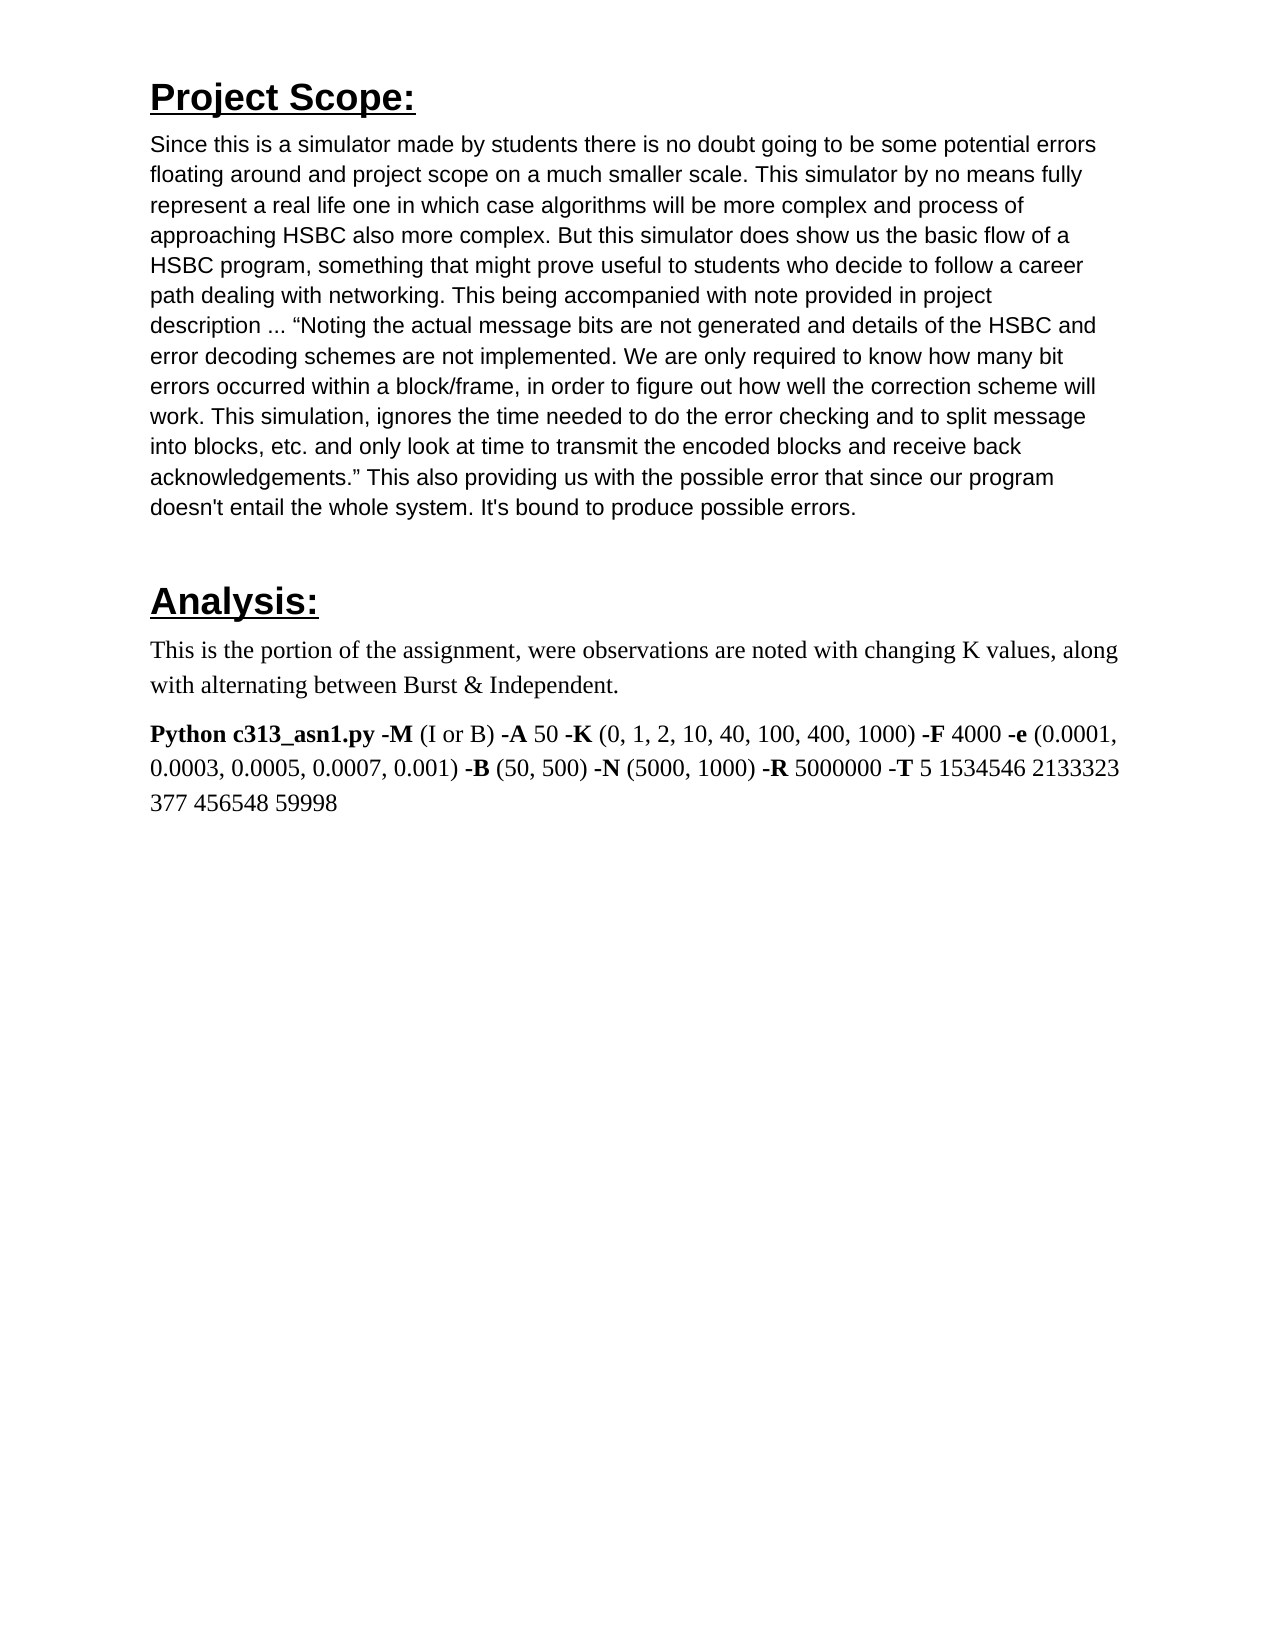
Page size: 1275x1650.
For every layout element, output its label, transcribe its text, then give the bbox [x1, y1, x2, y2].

text Since this is a simulator made by students there is no doubt going to be some potential errors floating around and project scope on a much smaller scale. This simulator by no means fully represent a real life one in which case algorithms will be more complex and process of approaching HSBC also more complex. But this simulator does show us the basic flow of a HSBC program, something that might prove useful to students who decide to follow a career path dealing with networking. This being accompanied with note provided in project description ... “Noting the actual message bits are not generated and details of the HSBC and error decoding schemes are not implemented. We are only required to know how many bit errors occurred within a block/frame, in order to figure out how well the correction scheme will work. This simulation, ignores the time needed to do the error checking and to split message into blocks, etc. and only look at time to transmit the encoded blocks and receive back acknowledgements.” This also providing us with the possible error that since our program doesn't entail the whole system. It's bound to produce possible errors. [150, 131, 1125, 520]
subtitle Project Scope: [150, 75, 1125, 119]
text This is the portion of the assignment, were observations are noted with changing K values, along with alternating between Burst & Independent. [150, 635, 1125, 698]
subtitle Analysis: [150, 579, 1125, 623]
text Python c313_asn1.py -M (I or B) -A 50 -K (0, 1, 2, 10, 40, 100, 400, 1000) -F 4000 -e (0.0001, 0.0003, 0.0005, 0.0007, 0.001) -B (50, 500) -N (5000, 1000) -R 5000000 -T 5 1534546 2133323 377 456548 59998 [150, 719, 1125, 816]
